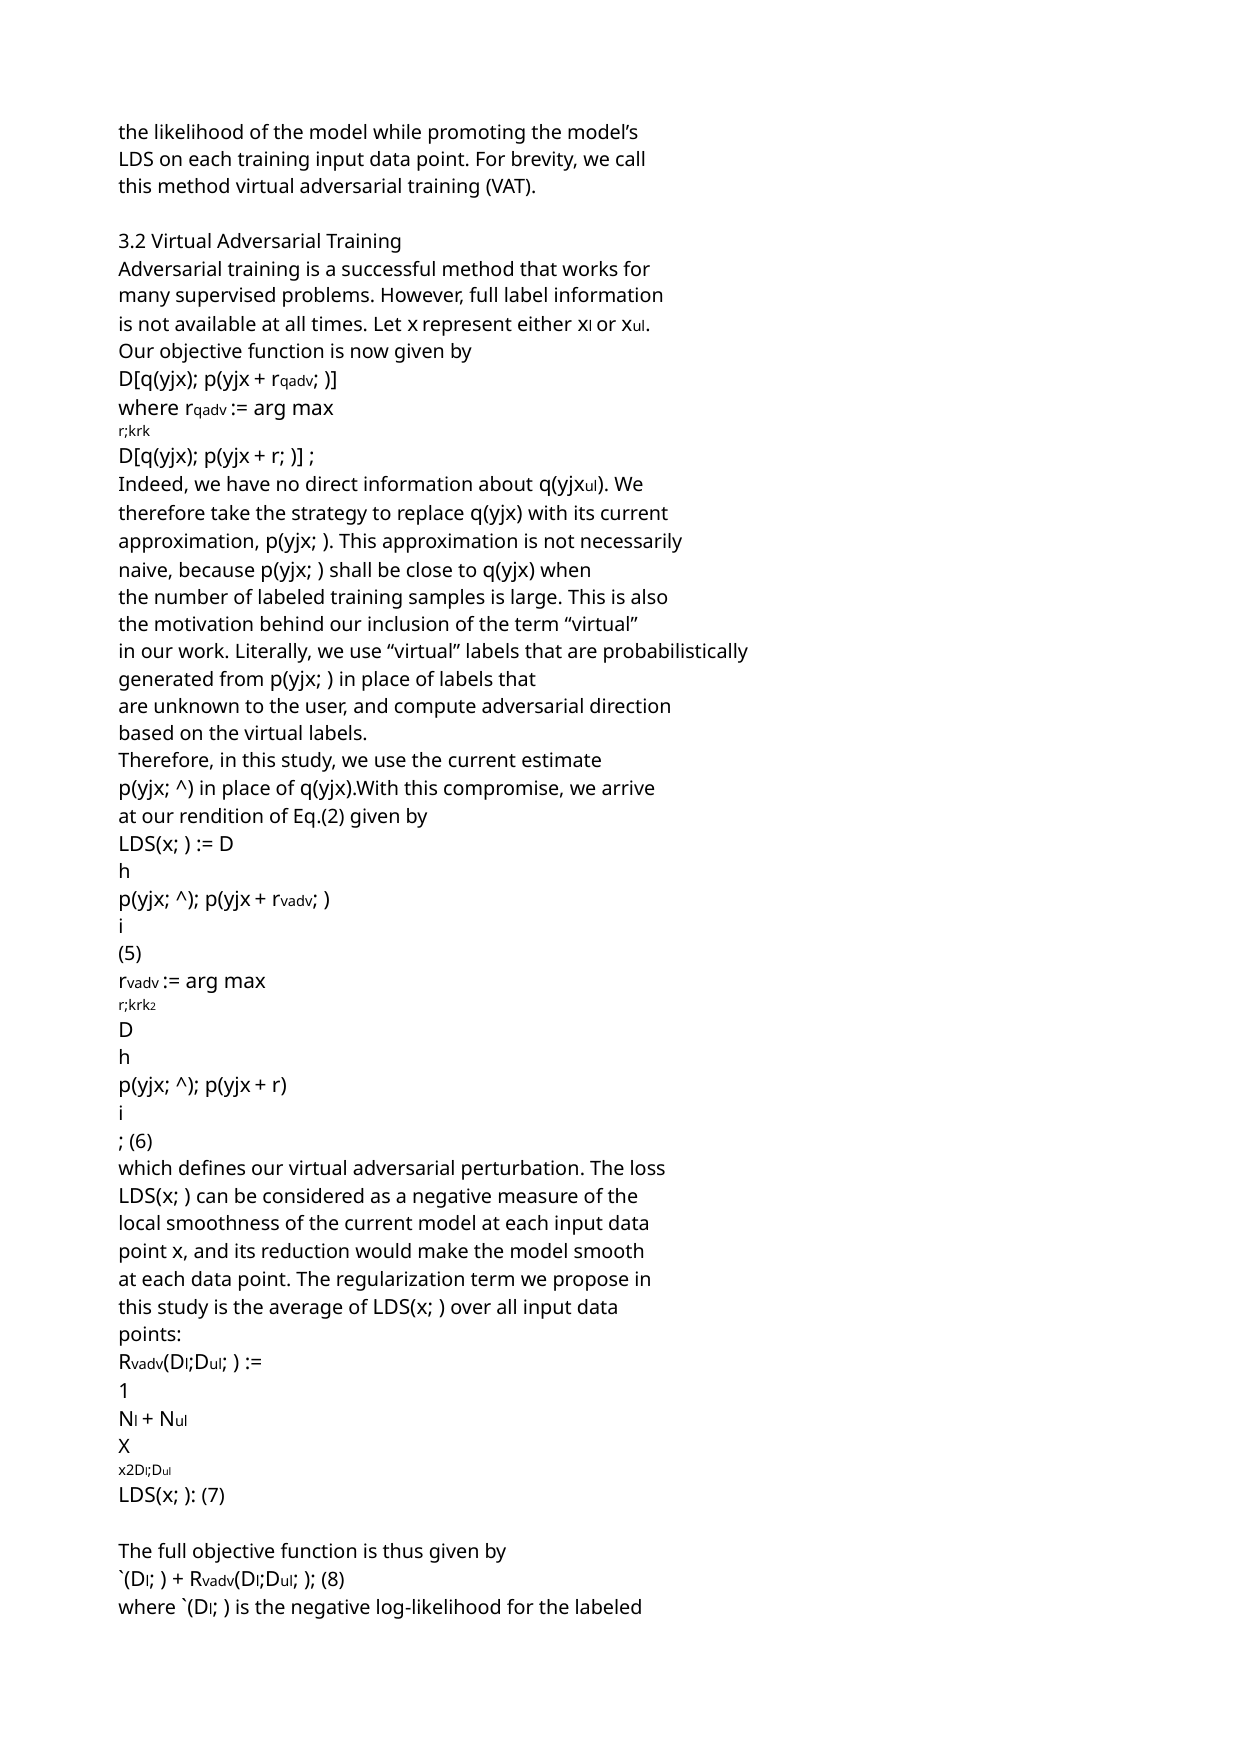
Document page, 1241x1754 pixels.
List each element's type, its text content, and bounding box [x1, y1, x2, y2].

text x2Dl;Dul [118, 1460, 1122, 1480]
text Adversarial training is a successful method that works for [118, 255, 1122, 282]
text i [118, 1099, 1122, 1126]
text Our objective function is now given by [118, 337, 1122, 364]
text D [118, 1015, 1122, 1043]
text which defines our virtual adversarial perturbation. The loss [118, 1154, 1122, 1181]
text h [118, 1043, 1122, 1070]
text r;krk2 [118, 995, 1122, 1015]
text LDS(x; ) can be considered as a negative measure of the [118, 1181, 1122, 1210]
text The full objective function is thus given by [118, 1537, 1122, 1564]
text p(yjx; ^) in place of q(yjx).With this compromise, we arrive [118, 773, 1122, 802]
text 3.2 Virtual Adversarial Training [118, 228, 1122, 255]
text at each data point. The regularization term we propose in [118, 1265, 1122, 1292]
text naive, because p(yjx; ) shall be close to q(yjx) when [118, 555, 1122, 583]
text i [118, 913, 1122, 940]
text where rqadv := arg max [118, 393, 1122, 421]
text points: [118, 1321, 1122, 1347]
text the motivation behind our inclusion of the term “virtual” [118, 610, 1122, 637]
text ; (6) [118, 1126, 1122, 1154]
text approximation, p(yjx; ). This approximation is not necessarily [118, 526, 1122, 555]
text this method virtual adversarial training (VAT). [118, 172, 1122, 199]
text D[q(yjx); p(yjx + r; )] ; [118, 441, 1122, 469]
text LDS(x; ) := D [118, 829, 1122, 857]
text generated from p(yjx; ) in place of labels that [118, 664, 1122, 692]
text 1 [118, 1376, 1122, 1404]
text D[q(yjx); p(yjx + rqadv; )] [118, 364, 1122, 393]
text in our work. Literally, we use “virtual” labels that are probabilistically [118, 637, 1122, 664]
text p(yjx; ^); p(yjx + rvadv; ) [118, 884, 1122, 913]
text rvadv := arg max [118, 967, 1122, 995]
text Indeed, we have no direct information about q(yjxul). We [118, 469, 1122, 498]
text X [118, 1433, 1122, 1460]
text LDS on each training input data point. For brevity, we call [118, 145, 1122, 172]
text point x, and its reduction would make the model smooth [118, 1237, 1122, 1265]
text LDS(x; ): (7) [118, 1480, 1122, 1508]
text Nl + Nul [118, 1404, 1122, 1433]
text the number of labeled training samples is large. This is also [118, 583, 1122, 610]
text is not available at all times. Let x represent either xl or xul. [118, 309, 1122, 337]
text local smoothness of the current model at each input data [118, 1210, 1122, 1237]
text r;krk [118, 421, 1122, 441]
text many supervised problems. However, full label information [118, 282, 1122, 309]
text this study is the average of LDS(x; ) over all input data [118, 1292, 1122, 1321]
text `(Dl; ) + Rvadv(Dl;Dul; ); (8) [118, 1564, 1122, 1592]
text therefore take the strategy to replace q(yjx) with its current [118, 498, 1122, 526]
text where `(Dl; ) is the negative log-likelihood for the labeled [118, 1592, 1122, 1621]
text are unknown to the user, and compute adversarial direction [118, 692, 1122, 719]
text Therefore, in this study, we use the current estimate [118, 746, 1122, 773]
text the likelihood of the model while promoting the model’s [118, 118, 1122, 145]
text h [118, 857, 1122, 884]
text (5) [118, 940, 1122, 967]
text at our rendition of Eq.(2) given by [118, 802, 1122, 829]
text Rvadv(Dl;Dul; ) := [118, 1347, 1122, 1376]
text p(yjx; ^); p(yjx + r) [118, 1070, 1122, 1099]
text based on the virtual labels. [118, 719, 1122, 746]
